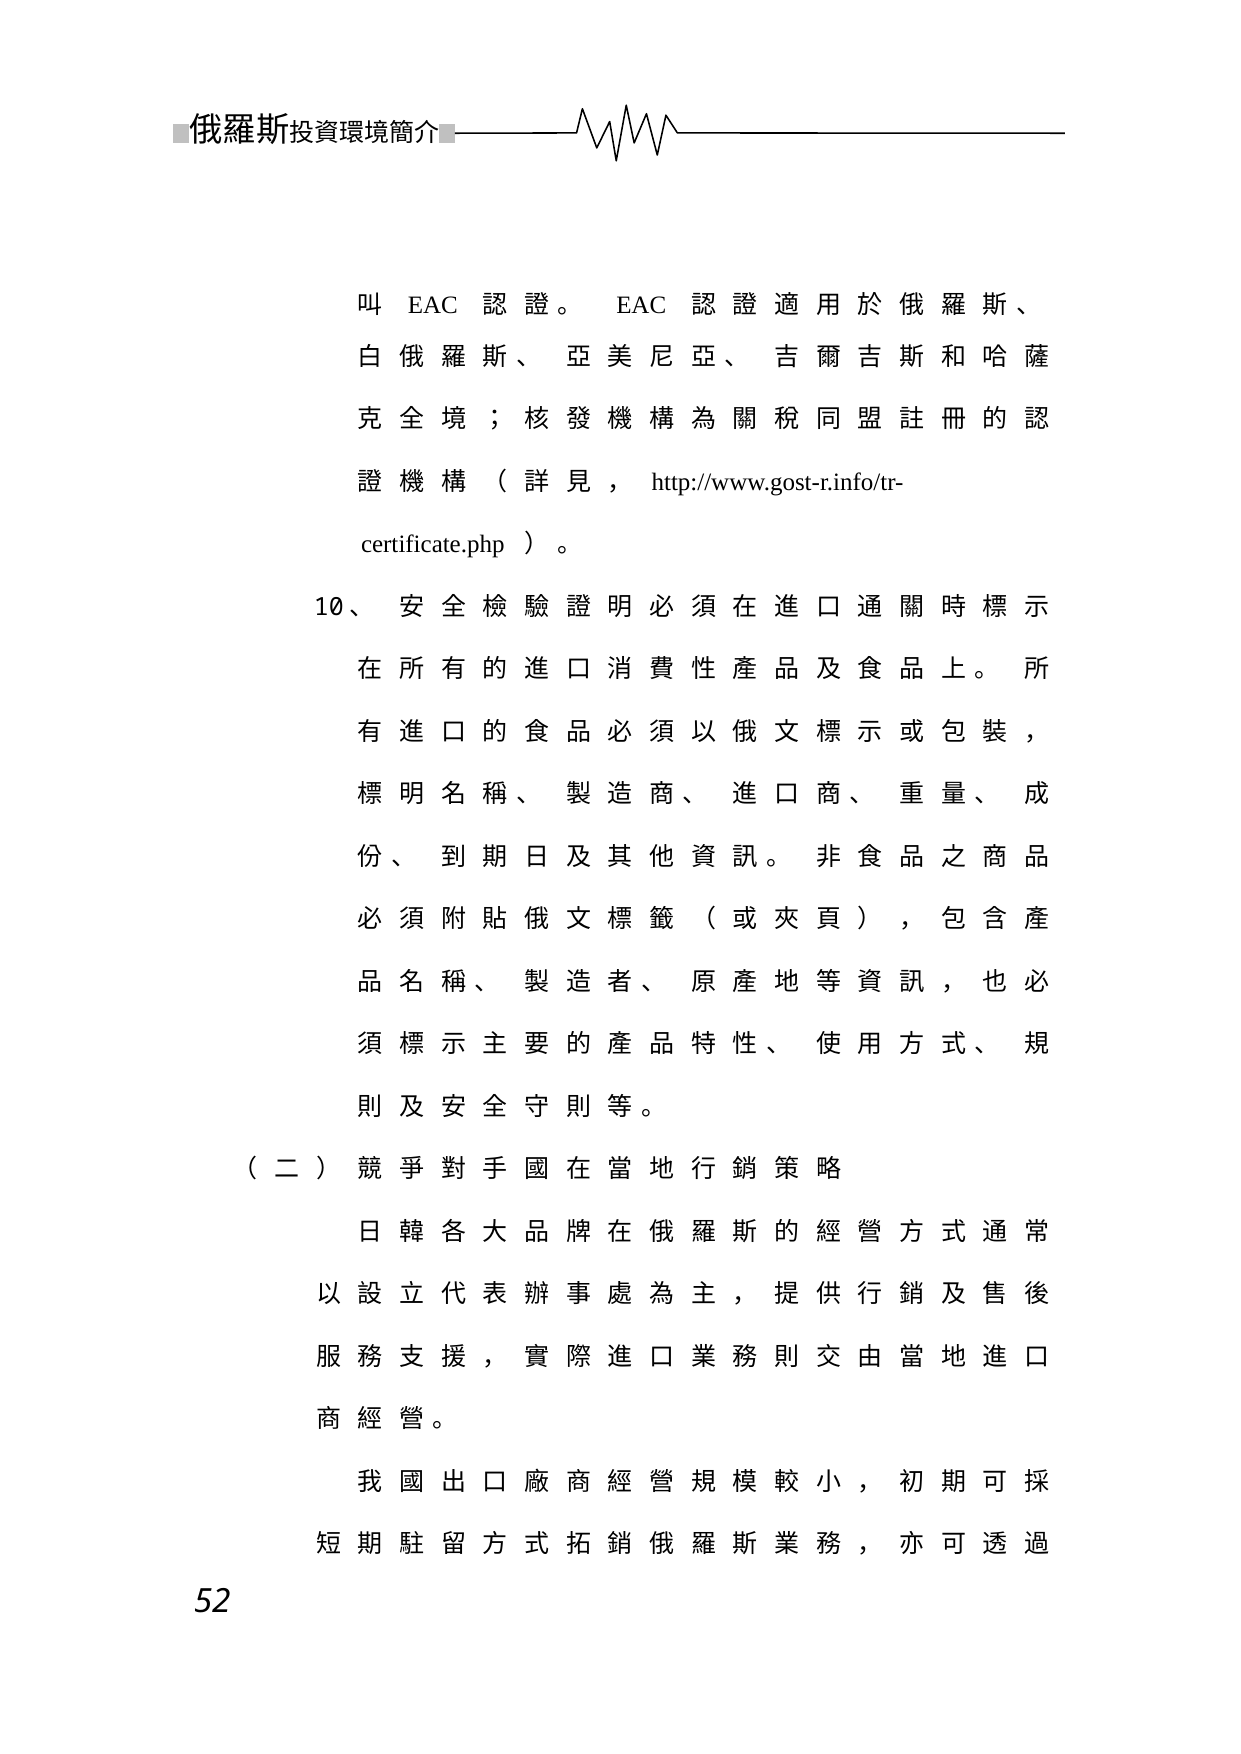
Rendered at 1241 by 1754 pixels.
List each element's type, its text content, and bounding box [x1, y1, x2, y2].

text （二）競爭對手國在當地行銷策略 [207, 1125, 1058, 1188]
text 10、安全檢驗證明必須在進口通關時標示在所有的進口消費性產品及食品上。所有進口的食品必須以俄文標示或包裝，標明名稱、製造商、進口商、重量、成份、到期日及其他資訊。非食品之商品必須附貼俄文標籤（或夾頁），包含產品名稱、製造者、原產地等資訊，也必須標示主要的產品特性、使用方式、規則及安全守則等。 [281, 563, 1058, 1125]
text 我國出口廠商經營規模較小，初期可採短期駐留方式拓銷俄羅斯業務，亦可透過 [281, 1438, 1058, 1563]
text 日韓各大品牌在俄羅斯的經營方式通常以設立代表辦事處為主，提供行銷及售後服務支援，實際進口業務則交由當地進口商經營。 [281, 1188, 1058, 1438]
text 叫EAC認證。EAC認證適用於俄羅斯、白俄羅斯、亞美尼亞、吉爾吉斯和哈薩克全境；核發機構為關稅同盟註冊的認證機構（詳見，http://www.gost-r.info/tr-certificate.php）。 [281, 250, 1058, 563]
